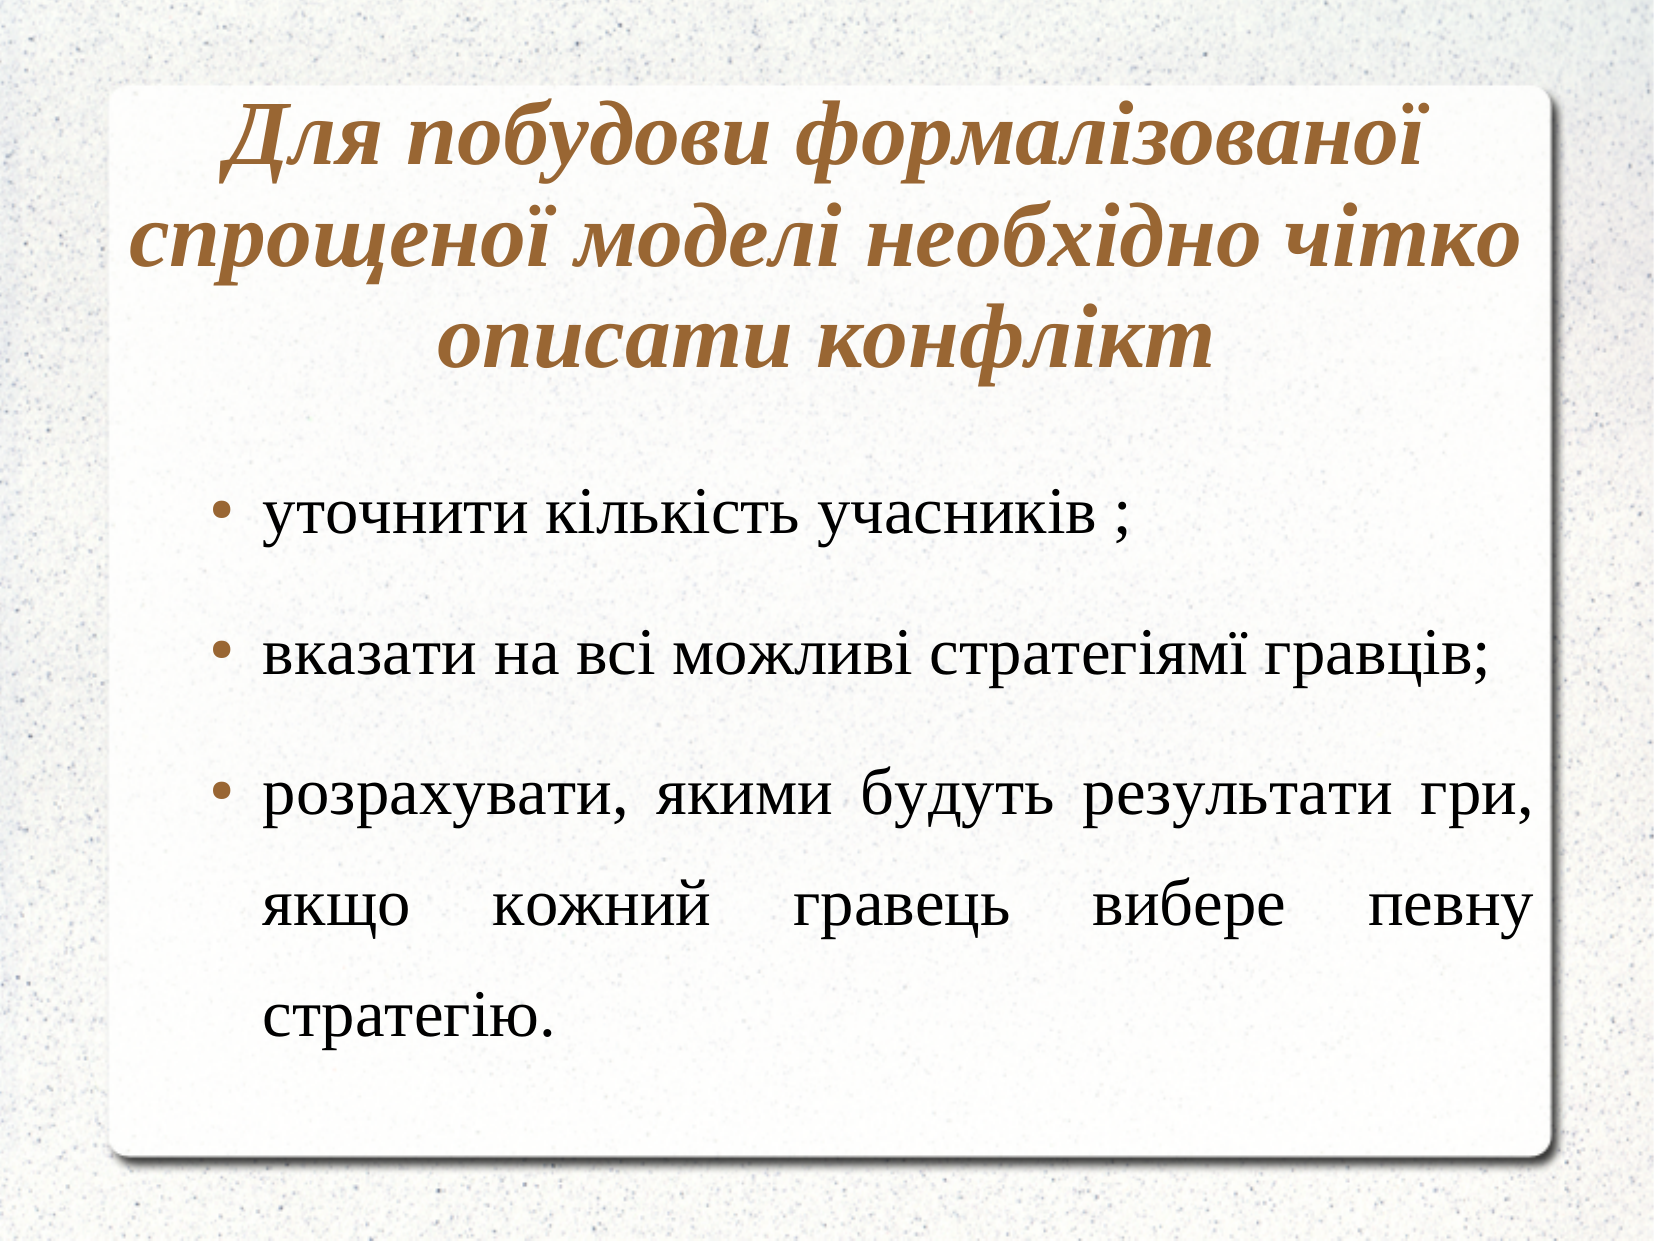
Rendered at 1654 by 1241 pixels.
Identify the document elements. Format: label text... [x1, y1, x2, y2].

list уточнити кількість учасників ; вказати на всі можливі стратегіямї гравців; розрахувати, якими будуть результати гри, якщо кожний гравець вибере певну стратегію. [118, 437, 1536, 1241]
title Для побудови формалізованої спрощеної моделі необхідно чітко описати конфлікт [118, 82, 1536, 388]
picture [0, 0, 1654, 1241]
